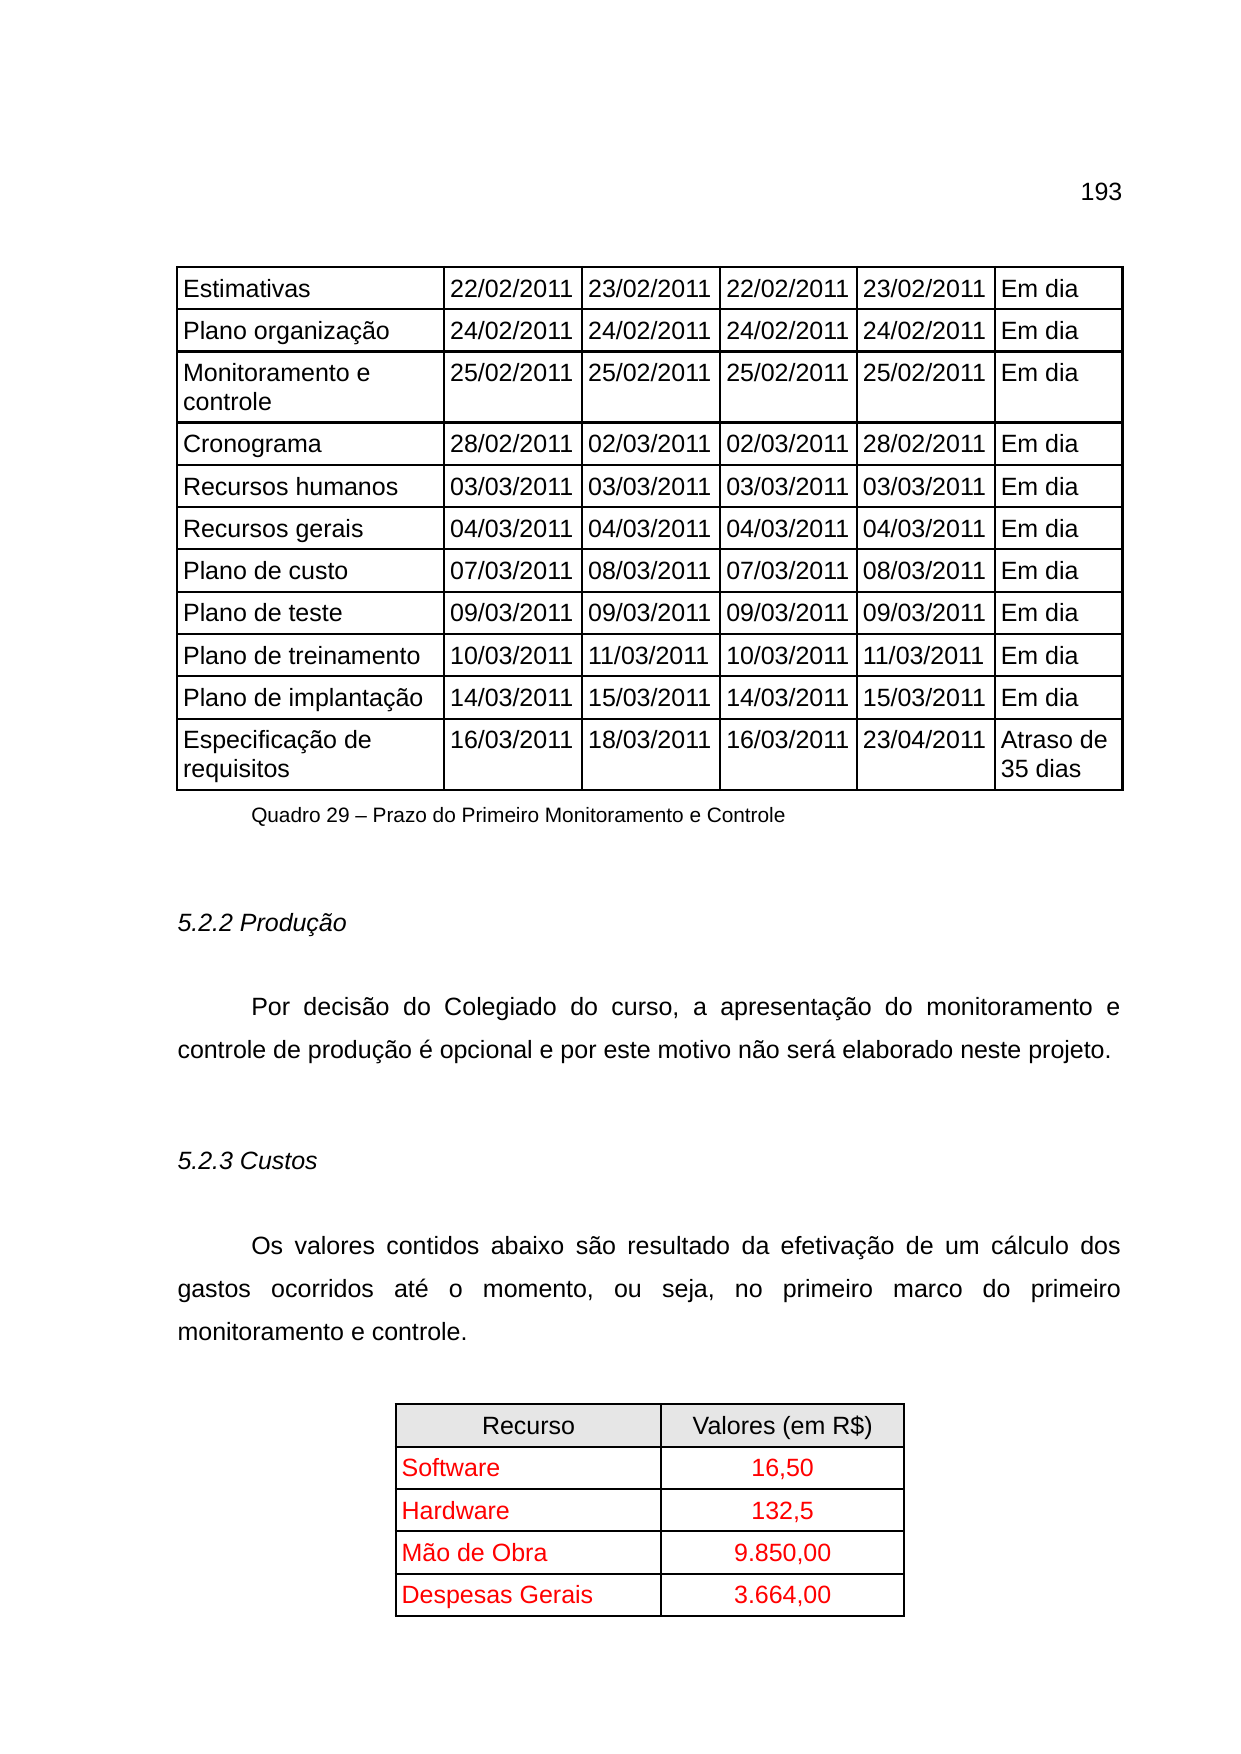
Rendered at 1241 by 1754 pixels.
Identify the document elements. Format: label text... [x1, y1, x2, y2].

table_cell Atraso de 35 dias [996, 720, 1121, 788]
table_cell 10/03/2011 [445, 635, 581, 675]
table_cell 24/02/2011 [858, 310, 994, 350]
subtitle 5.2.3 Custos [177, 1146, 1122, 1175]
table_cell 25/02/2011 [858, 353, 994, 421]
table_cell 09/03/2011 [583, 593, 719, 633]
table_cell 15/03/2011 [583, 677, 719, 717]
text Os valores contidos abaixo são resultado da efetivação de um cálculo dos gastos ocorridos até o momento, ou seja, no primeiro marco do primeiro monitoramento e controle. [177, 1231, 1122, 1346]
table_cell 16/03/2011 [721, 720, 856, 788]
table_cell Cronograma [178, 424, 443, 464]
table_cell Plano de teste [178, 593, 443, 633]
table_cell Em dia [996, 268, 1121, 308]
table_cell Em dia [996, 635, 1121, 675]
table_cell Em dia [996, 550, 1121, 591]
table_cell 16,50 [662, 1448, 903, 1488]
table_cell 15/03/2011 [858, 677, 994, 717]
table_cell 25/02/2011 [445, 353, 581, 421]
table_cell Plano de custo [178, 550, 443, 591]
table_cell Monitoramento e controle [178, 353, 443, 421]
table_cell 3.664,00 [662, 1575, 903, 1615]
subtitle 5.2.2 Produção [177, 908, 1122, 936]
table_cell 04/03/2011 [583, 508, 719, 548]
table_cell 24/02/2011 [583, 310, 719, 350]
table_cell 04/03/2011 [445, 508, 581, 548]
table_cell Plano de implantação [178, 677, 443, 717]
table_cell 11/03/2011 [583, 635, 719, 675]
table_cell Recursos humanos [178, 466, 443, 506]
table_cell 10/03/2011 [721, 635, 856, 675]
table_cell 28/02/2011 [858, 424, 994, 464]
table_cell Plano de treinamento [178, 635, 443, 675]
table_cell 07/03/2011 [445, 550, 581, 591]
table_cell 22/02/2011 [721, 268, 856, 308]
table_cell 14/03/2011 [445, 677, 581, 717]
table_cell 02/03/2011 [721, 424, 856, 464]
table_cell Software [397, 1448, 660, 1488]
table_cell Em dia [996, 353, 1121, 421]
table_cell Especificação de requisitos [178, 720, 443, 788]
table_cell Recursos gerais [178, 508, 443, 548]
table_cell Em dia [996, 424, 1121, 464]
table_cell 14/03/2011 [721, 677, 856, 717]
table_cell Hardware [397, 1490, 660, 1530]
table_cell 23/04/2011 [858, 720, 994, 788]
text Quadro 29 – Prazo do Primeiro Monitoramento e Controle [177, 803, 1122, 827]
table_cell 02/03/2011 [583, 424, 719, 464]
table_cell 16/03/2011 [445, 720, 581, 788]
table_cell Em dia [996, 508, 1121, 548]
text Por decisão do Colegiado do curso, a apresentação do monitoramento e controle de produção é opcional e por este motivo não será elaborado neste projeto. [177, 992, 1122, 1064]
table_cell 24/02/2011 [445, 310, 581, 350]
table_cell 03/03/2011 [445, 466, 581, 506]
table_cell 28/02/2011 [445, 424, 581, 464]
table_cell 08/03/2011 [858, 550, 994, 591]
table_header Recurso [397, 1405, 660, 1446]
table_cell 08/03/2011 [583, 550, 719, 591]
table_cell 03/03/2011 [583, 466, 719, 506]
table_cell 09/03/2011 [858, 593, 994, 633]
table_cell Mão de Obra [397, 1532, 660, 1572]
table_header Valores (em R$) [662, 1405, 903, 1446]
table_cell Em dia [996, 677, 1121, 717]
table_cell 04/03/2011 [858, 508, 994, 548]
table_cell Em dia [996, 310, 1121, 350]
table_cell 9.850,00 [662, 1532, 903, 1572]
table_cell 09/03/2011 [445, 593, 581, 633]
table_cell 11/03/2011 [858, 635, 994, 675]
table_cell Despesas Gerais [397, 1575, 660, 1615]
table_cell 23/02/2011 [583, 268, 719, 308]
table_cell 23/02/2011 [858, 268, 994, 308]
table_cell 03/03/2011 [721, 466, 856, 506]
table_cell Plano organização [178, 310, 443, 350]
table_cell 09/03/2011 [721, 593, 856, 633]
table_cell 25/02/2011 [583, 353, 719, 421]
table_cell 24/02/2011 [721, 310, 856, 350]
table_cell 07/03/2011 [721, 550, 856, 591]
table_cell Estimativas [178, 268, 443, 308]
table_cell Em dia [996, 593, 1121, 633]
table_cell 132,5 [662, 1490, 903, 1530]
table_cell 03/03/2011 [858, 466, 994, 506]
table_cell 18/03/2011 [583, 720, 719, 788]
table_cell 22/02/2011 [445, 268, 581, 308]
table_cell Em dia [996, 466, 1121, 506]
table_cell 04/03/2011 [721, 508, 856, 548]
table_cell 25/02/2011 [721, 353, 856, 421]
